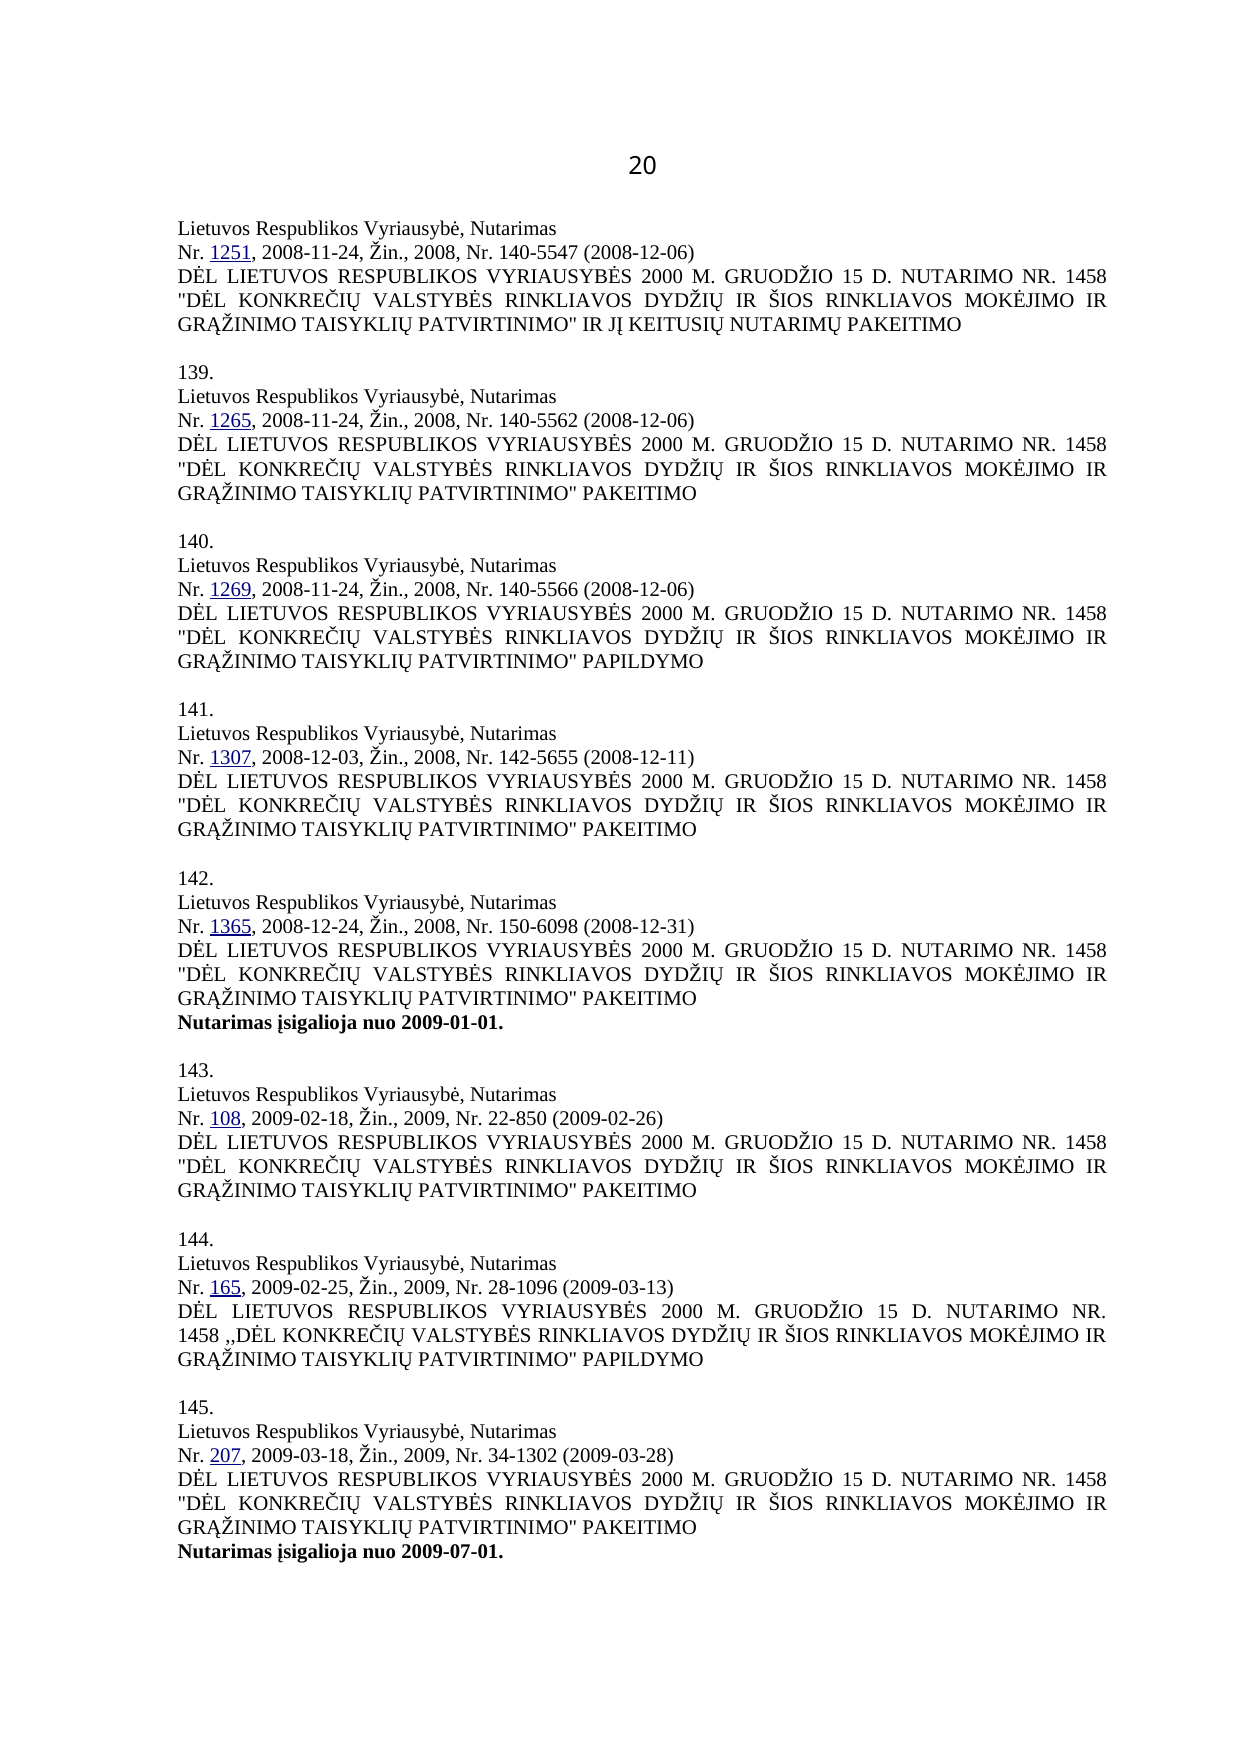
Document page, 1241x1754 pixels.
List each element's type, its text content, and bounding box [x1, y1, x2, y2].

text Lietuvos Respublikos Vyriausybė, Nutarimas [177, 384, 1107, 408]
text DĖL LIETUVOS RESPUBLIKOS VYRIAUSYBĖS 2000 M. GRUODŽIO 15 D. NUTARIMO NR. 1458 "DĖL KONKREČIŲ VALSTYBĖS RINKLIAVOS DYDŽIŲ IR ŠIOS RINKLIAVOS MOKĖJIMO IR GRĄŽINIMO TAISYKLIŲ PATVIRTINIMO" PAKEITIMO [177, 1130, 1107, 1202]
text Lietuvos Respublikos Vyriausybė, Nutarimas [177, 1419, 1107, 1443]
text Nr. 1307, 2008-12-03, Žin., 2008, Nr. 142-5655 (2008-12-11) [177, 745, 1107, 769]
text Lietuvos Respublikos Vyriausybė, Nutarimas [177, 1251, 1107, 1274]
text Nr. 1265, 2008-11-24, Žin., 2008, Nr. 140-5562 (2008-12-06) [177, 408, 1107, 432]
text Nr. 1365, 2008-12-24, Žin., 2008, Nr. 150-6098 (2008-12-31) [177, 914, 1107, 938]
text Nutarimas įsigalioja nuo 2009-07-01. [177, 1539, 1107, 1563]
text Nr. 207, 2009-03-18, Žin., 2009, Nr. 34-1302 (2009-03-28) [177, 1443, 1107, 1467]
text Nr. 108, 2009-02-18, Žin., 2009, Nr. 22-850 (2009-02-26) [177, 1106, 1107, 1130]
text 140. [177, 529, 1107, 553]
text 142. [177, 866, 1107, 889]
text 143. [177, 1058, 1107, 1082]
text Nutarimas įsigalioja nuo 2009-01-01. [177, 1010, 1107, 1034]
text 145. [177, 1395, 1107, 1419]
text Nr. 165, 2009-02-25, Žin., 2009, Nr. 28-1096 (2009-03-13) [177, 1274, 1107, 1299]
text Nr. 1251, 2008-11-24, Žin., 2008, Nr. 140-5547 (2008-12-06) [177, 240, 1107, 264]
text 139. [177, 360, 1107, 384]
text DĖL LIETUVOS RESPUBLIKOS VYRIAUSYBĖS 2000 M. GRUODŽIO 15 D. NUTARIMO NR. 1458 "DĖL KONKREČIŲ VALSTYBĖS RINKLIAVOS DYDŽIŲ IR ŠIOS RINKLIAVOS MOKĖJIMO IR GRĄŽINIMO TAISYKLIŲ PATVIRTINIMO" PAKEITIMO [177, 938, 1107, 1010]
text DĖL LIETUVOS RESPUBLIKOS VYRIAUSYBĖS 2000 M. GRUODŽIO 15 D. NUTARIMO NR. 1458 "DĖL KONKREČIŲ VALSTYBĖS RINKLIAVOS DYDŽIŲ IR ŠIOS RINKLIAVOS MOKĖJIMO IR GRĄŽINIMO TAISYKLIŲ PATVIRTINIMO" PAKEITIMO [177, 432, 1107, 504]
text Lietuvos Respublikos Vyriausybė, Nutarimas [177, 721, 1107, 745]
text DĖL LIETUVOS RESPUBLIKOS VYRIAUSYBĖS 2000 M. GRUODŽIO 15 D. NUTARIMO NR. 1458 "DĖL KONKREČIŲ VALSTYBĖS RINKLIAVOS DYDŽIŲ IR ŠIOS RINKLIAVOS MOKĖJIMO IR GRĄŽINIMO TAISYKLIŲ PATVIRTINIMO" IR JĮ KEITUSIŲ NUTARIMŲ PAKEITIMO [177, 264, 1107, 336]
text Lietuvos Respublikos Vyriausybė, Nutarimas [177, 216, 1107, 240]
text Lietuvos Respublikos Vyriausybė, Nutarimas [177, 553, 1107, 577]
text 141. [177, 697, 1107, 721]
text DĖL LIETUVOS RESPUBLIKOS VYRIAUSYBĖS 2000 M. GRUODŽIO 15 D. NUTARIMO NR. 1458 ,,DĖL KONKREČIŲ VALSTYBĖS RINKLIAVOS DYDŽIŲ IR ŠIOS RINKLIAVOS MOKĖJIMO IR GRĄŽINIMO TAISYKLIŲ PATVIRTINIMO" PAPILDYMO [177, 1299, 1107, 1371]
text 144. [177, 1226, 1107, 1251]
text Nr. 1269, 2008-11-24, Žin., 2008, Nr. 140-5566 (2008-12-06) [177, 577, 1107, 601]
text Lietuvos Respublikos Vyriausybė, Nutarimas [177, 889, 1107, 914]
text DĖL LIETUVOS RESPUBLIKOS VYRIAUSYBĖS 2000 M. GRUODŽIO 15 D. NUTARIMO NR. 1458 "DĖL KONKREČIŲ VALSTYBĖS RINKLIAVOS DYDŽIŲ IR ŠIOS RINKLIAVOS MOKĖJIMO IR GRĄŽINIMO TAISYKLIŲ PATVIRTINIMO" PAPILDYMO [177, 601, 1107, 673]
text DĖL LIETUVOS RESPUBLIKOS VYRIAUSYBĖS 2000 M. GRUODŽIO 15 D. NUTARIMO NR. 1458 "DĖL KONKREČIŲ VALSTYBĖS RINKLIAVOS DYDŽIŲ IR ŠIOS RINKLIAVOS MOKĖJIMO IR GRĄŽINIMO TAISYKLIŲ PATVIRTINIMO" PAKEITIMO [177, 769, 1107, 841]
text Lietuvos Respublikos Vyriausybė, Nutarimas [177, 1082, 1107, 1106]
text DĖL LIETUVOS RESPUBLIKOS VYRIAUSYBĖS 2000 M. GRUODŽIO 15 D. NUTARIMO NR. 1458 "DĖL KONKREČIŲ VALSTYBĖS RINKLIAVOS DYDŽIŲ IR ŠIOS RINKLIAVOS MOKĖJIMO IR GRĄŽINIMO TAISYKLIŲ PATVIRTINIMO" PAKEITIMO [177, 1467, 1107, 1539]
